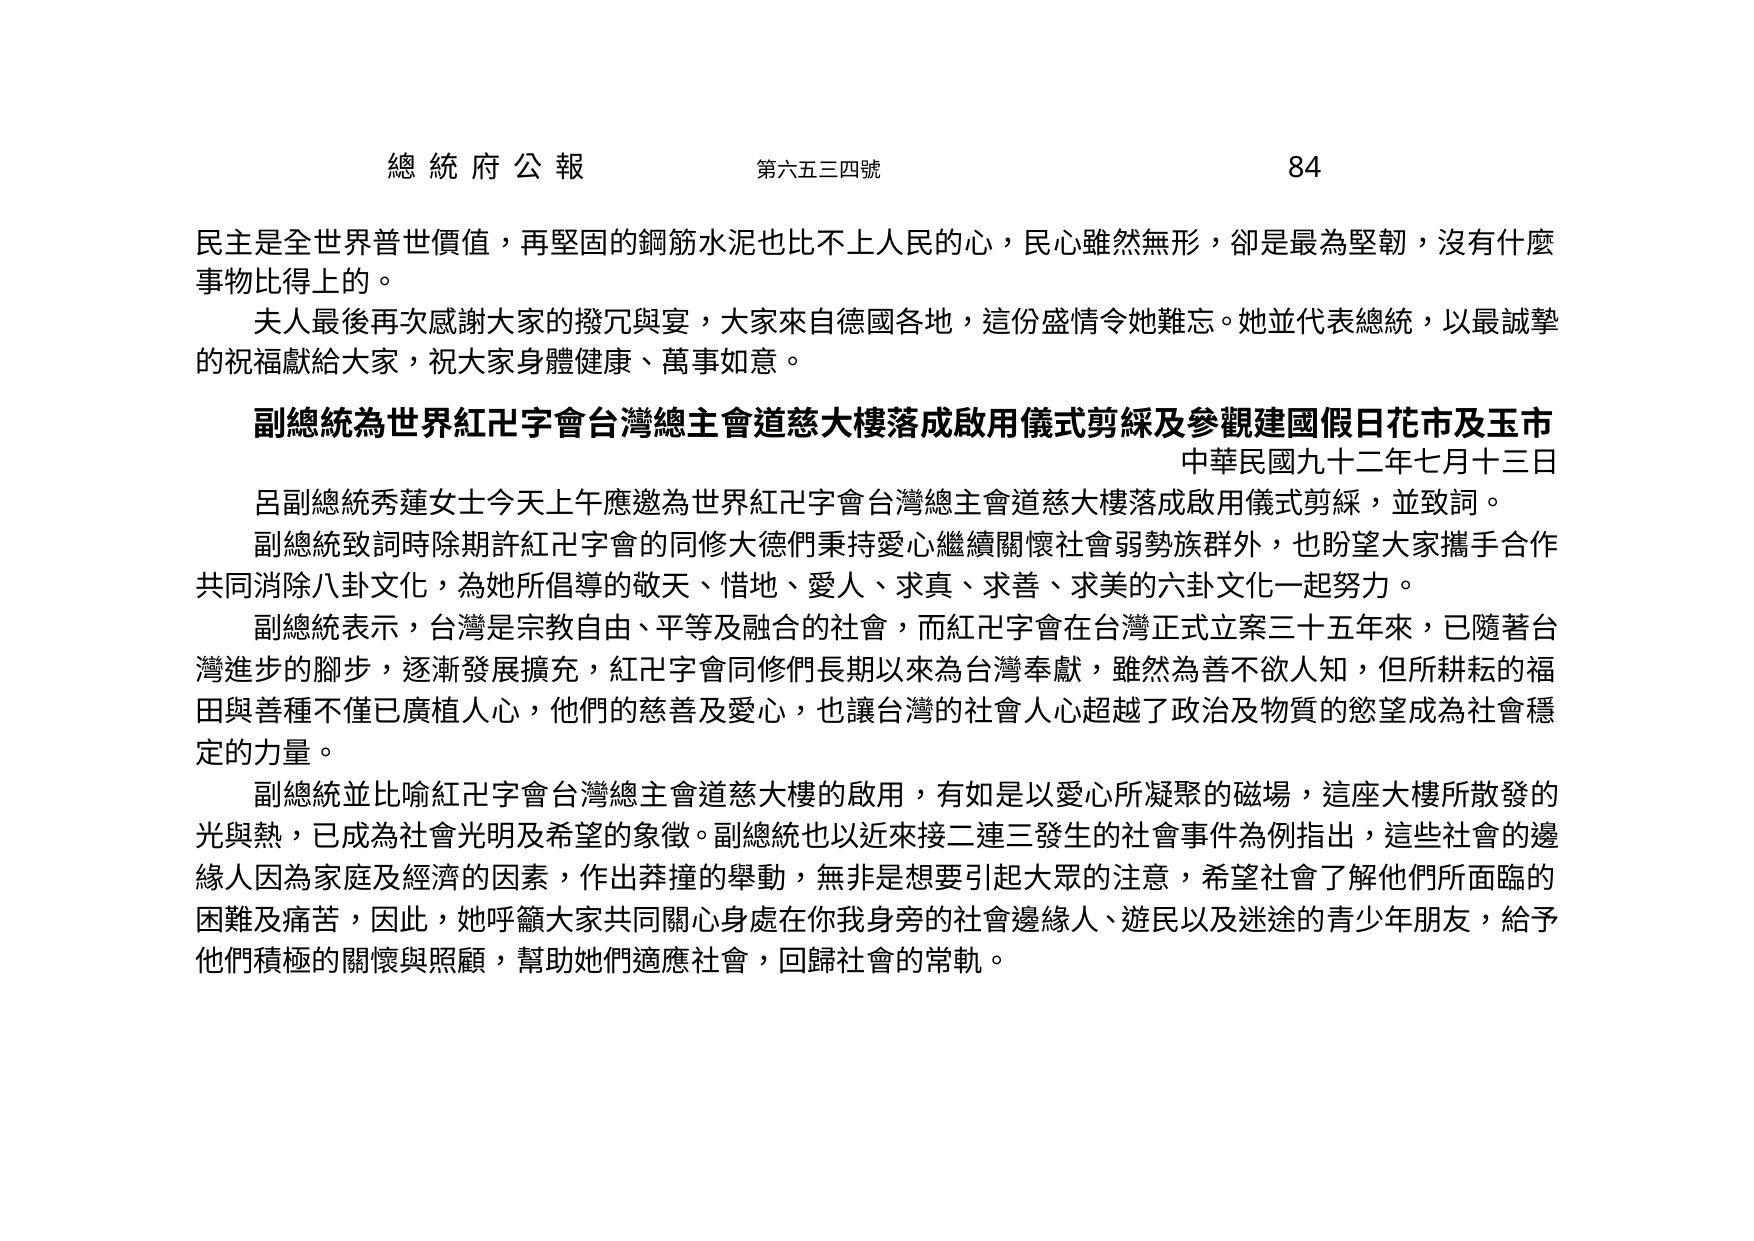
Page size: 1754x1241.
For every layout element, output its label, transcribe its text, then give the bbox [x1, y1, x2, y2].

text 副總統致詞時除期許紅卍字會的同修大德們秉持愛心繼續關懷社會弱勢族群外，也盼望大家攜手合作共同消除八卦文化，為她所倡導的敬天、惜地、愛人、求真、求善、求美的六卦文化一起努力。 [195, 522, 1559, 605]
text 副總統為世界紅卍字會台灣總主會道慈大樓落成啟用儀式剪綵及參觀建國假日花市及玉市 [253, 405, 1559, 442]
text 民主是全世界普世價值，再堅固的鋼筋水泥也比不上人民的心，民心雖然無形，卻是最為堅韌，沒有什麼事物比得上的。 [195, 222, 1559, 301]
text 副總統表示，台灣是宗教自由、平等及融合的社會，而紅卍字會在台灣正式立案三十五年來，已隨著台灣進步的腳步，逐漸發展擴充，紅卍字會同修們長期以來為台灣奉獻，雖然為善不欲人知，但所耕耘的福田與善種不僅已廣植人心，他們的慈善及愛心，也讓台灣的社會人心超越了政治及物質的慾望成為社會穩定的力量。 [195, 605, 1559, 772]
text 呂副總統秀蓮女士今天上午應邀為世界紅卍字會台灣總主會道慈大樓落成啟用儀式剪綵，並致詞。 [195, 480, 1559, 522]
text 中華民國九十二年七月十三日 [195, 442, 1559, 480]
text 副總統並比喻紅卍字會台灣總主會道慈大樓的啟用，有如是以愛心所凝聚的磁場，這座大樓所散發的光與熱，已成為社會光明及希望的象徵。副總統也以近來接二連三發生的社會事件為例指出，這些社會的邊緣人因為家庭及經濟的因素，作出莽撞的舉動，無非是想要引起大眾的注意，希望社會了解他們所面臨的困難及痛苦，因此，她呼籲大家共同關心身處在你我身旁的社會邊緣人、遊民以及迷途的青少年朋友，給予他們積極的關懷與照顧，幫助她們適應社會，回歸社會的常軌。 [195, 772, 1559, 980]
text 夫人最後再次感謝大家的撥冗與宴，大家來自德國各地，這份盛情令她難忘。她並代表總統，以最誠摯的祝福獻給大家，祝大家身體健康、萬事如意。 [195, 301, 1559, 380]
